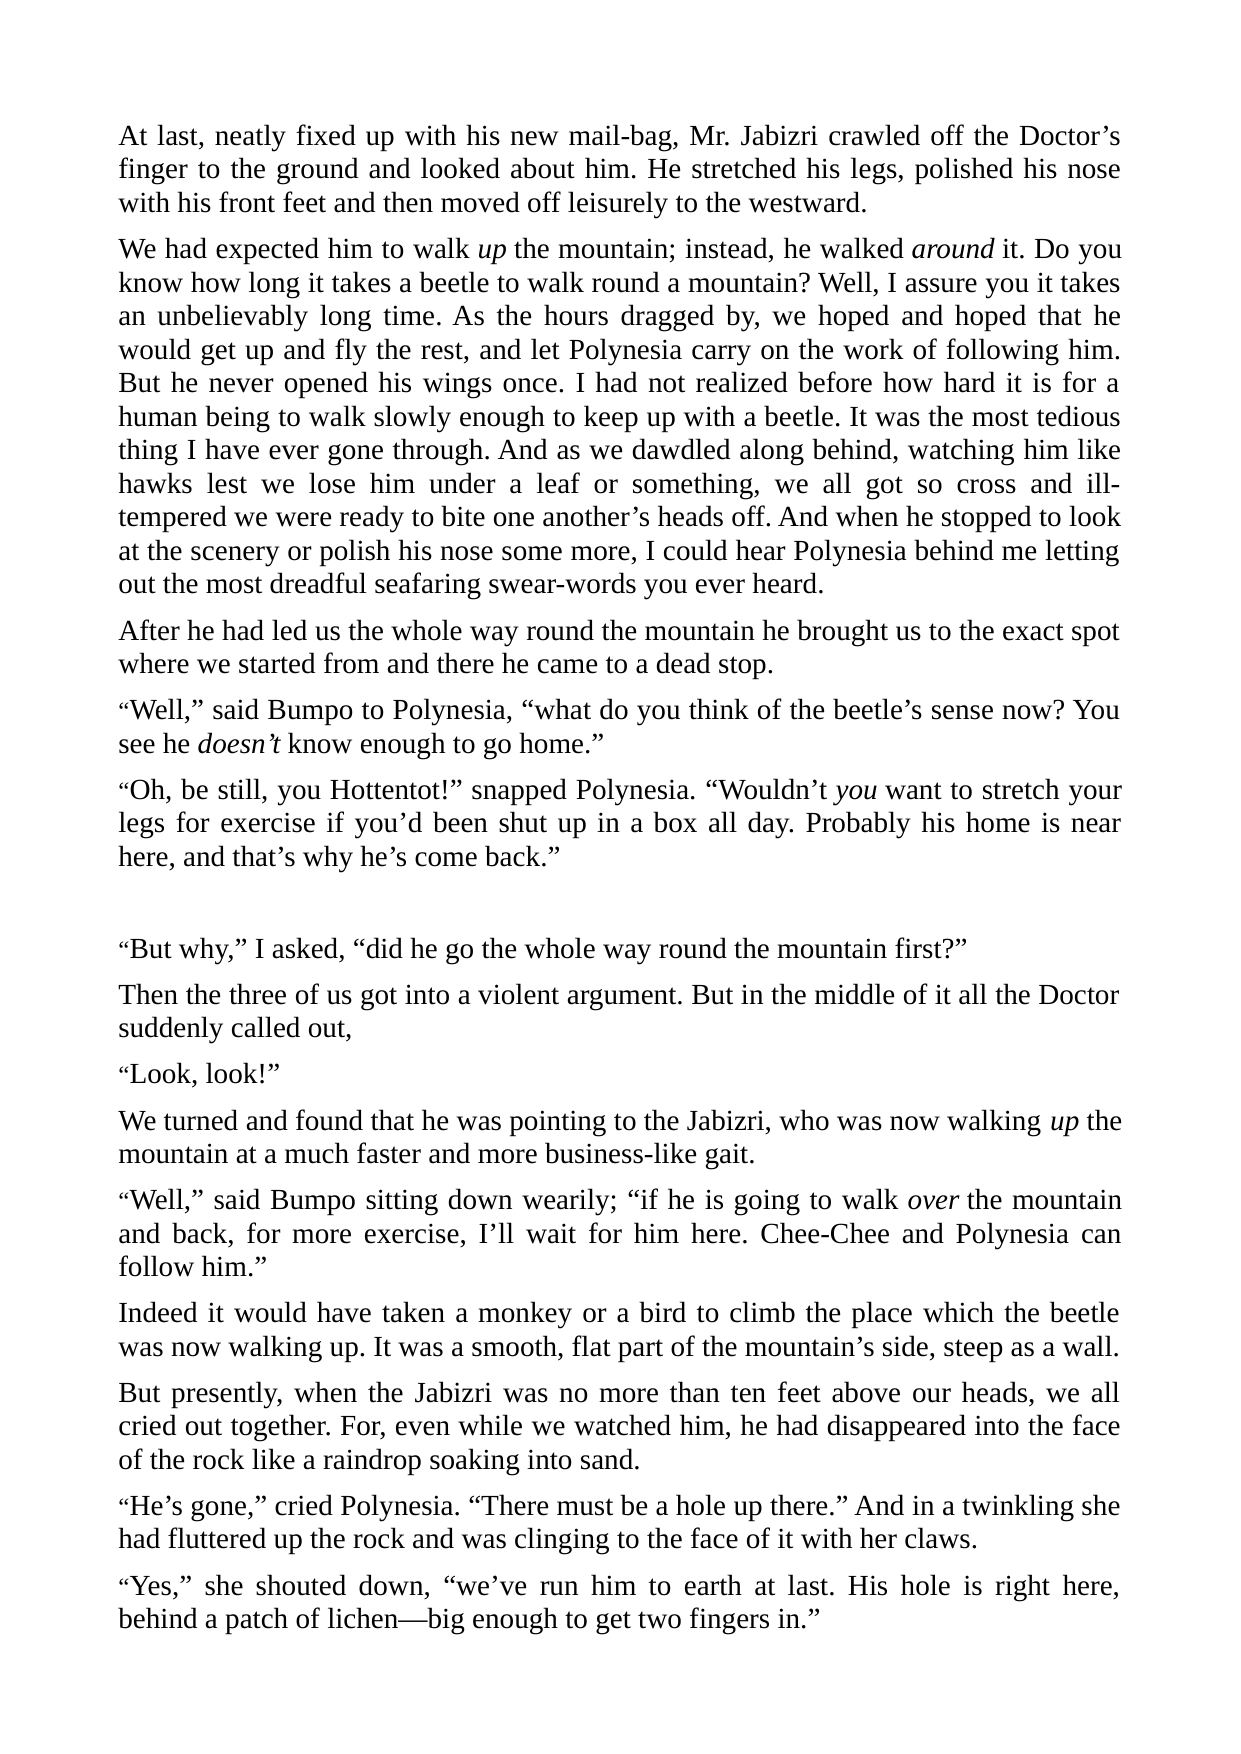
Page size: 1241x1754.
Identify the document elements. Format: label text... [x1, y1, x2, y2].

text “But why,” I asked, “did he go the whole way round the mountain first?” [118, 931, 1122, 964]
text “Well,” said Bumpo to Polynesia, “what do you think of the beetle’s sense now? You see he doesn’t know enough to go home.” [118, 692, 1122, 759]
text “He’s gone,” cried Polynesia. “There must be a hole up there.” And in a twinkling she had fluttered up the rock and was clinging to the face of it with her claws. [118, 1488, 1122, 1555]
text “Well,” said Bumpo sitting down wearily; “if he is going to walk over the mountain and back, for more exercise, I’ll wait for him here. Chee-Chee and Polynesia can follow him.” [118, 1182, 1122, 1283]
text After he had led us the whole way round the mountain he brought us to the exact spot where we started from and there he came to a dead stop. [118, 613, 1122, 680]
text “Look, look!” [118, 1057, 1122, 1090]
text “Yes,” she shouted down, “we’ve run him to earth at last. His hole is right here, behind a patch of lichen—big enough to get two fingers in.” [118, 1568, 1122, 1635]
text “Oh, be still, you Hottentot!” snapped Polynesia. “Wouldn’t you want to stretch your legs for exercise if you’d been shut up in a box all day. Probably his home is near here, and that’s why he’s come back.” [118, 772, 1122, 872]
text At last, neatly fixed up with his new mail-bag, Mr. Jabizri crawled off the Doctor’s finger to the ground and looked about him. He stretched his legs, polished his nose with his front feet and then moved off leisurely to the westward. [118, 118, 1122, 219]
text We had expected him to walk up the mountain; instead, he walked around it. Do you know how long it takes a beetle to walk round a mountain? Well, I assure you it takes an unbelievably long time. As the hours dragged by, we hoped and hoped that he would get up and fly the rest, and let Polynesia carry on the work of following him. But he never opened his wings once. I had not realized before how hard it is for a human being to walk slowly enough to keep up with a beetle. It was the most tedious thing I have ever gone through. And as we dawdled along behind, watching him like hawks lest we lose him under a leaf or something, we all got so cross and ill-tempered we were ready to bite one another’s heads off. And when he stopped to look at the scenery or polish his nose some more, I could hear Polynesia behind me letting out the most dreadful seafaring swear-words you ever heard. [118, 231, 1122, 600]
text We turned and found that he was pointing to the Jabizri, who was now walking up the mountain at a much faster and more business-like gait. [118, 1103, 1122, 1170]
text Then the three of us got into a violent argument. But in the middle of it all the Doctor suddenly called out, [118, 977, 1122, 1044]
text Indeed it would have taken a monkey or a bird to climb the place which the beetle was now walking up. It was a smooth, flat part of the mountain’s side, steep as a wall. [118, 1295, 1122, 1362]
text But presently, when the Jabizri was no more than ten feet above our heads, we all cried out together. For, even while we watched him, he had disappeared into the face of the rock like a raindrop soaking into sand. [118, 1375, 1122, 1476]
